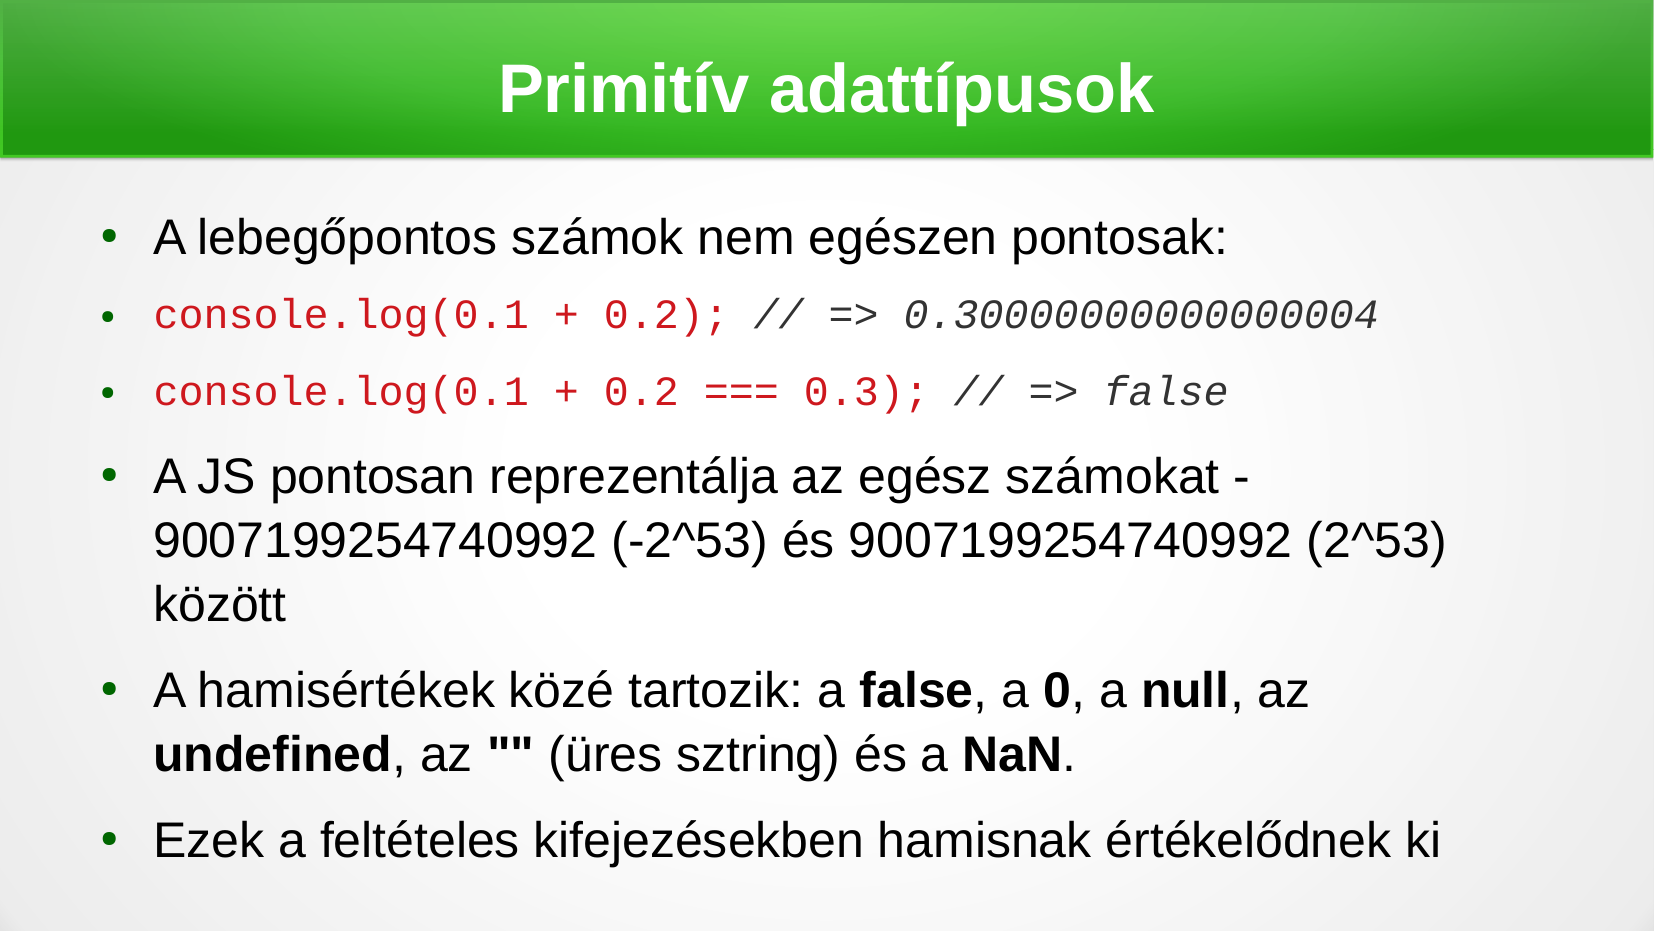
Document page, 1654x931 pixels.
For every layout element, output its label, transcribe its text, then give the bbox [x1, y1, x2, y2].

list A lebegőpontos számok nem egészen pontosak: console.log(0.1 + 0.2); // => 0.30000000000000004 console.log(0.1 + 0.2 === 0.3); // => false A JS pontosan reprezentálja az egész számokat -9007199254740992 (-2^53) és 9007199254740992 (2^53) között A hamisértékek közé tartozik: a false, a 0, a null, az undefined, az "" (üres sztring) és a NaN. Ezek a feltételes kifejezésekben hamisnak értékelődnek ki [82, 200, 1571, 931]
title Primitív adattípusok [82, 35, 1571, 142]
